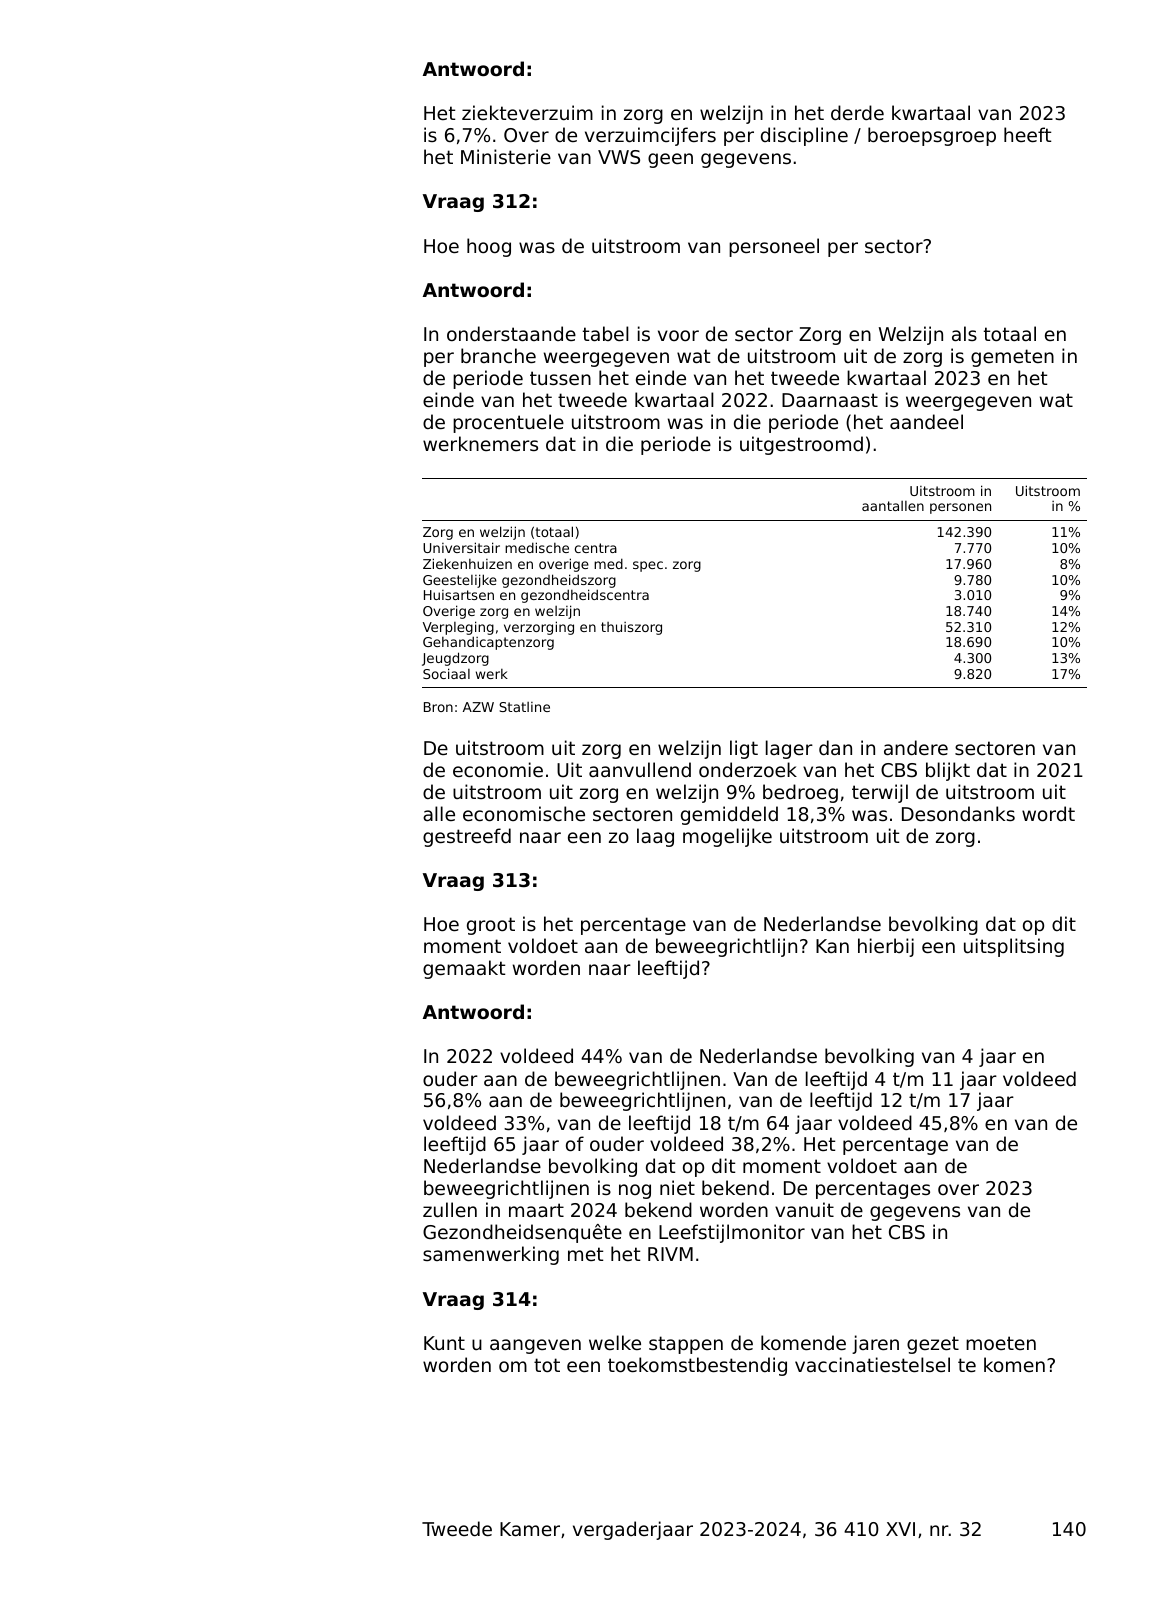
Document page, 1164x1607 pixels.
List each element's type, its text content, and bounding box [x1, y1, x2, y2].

text Het ziekteverzuim in zorg en welzijn in het derde kwartaal van 2023 is 6,7%. Over de verzuimcijfers per discipline / beroepsgroep heeft het Ministerie van VWS geen gegevens. [422, 103, 1087, 169]
table_cell 12% [998, 620, 1087, 635]
table_cell Huisartsen en gezondheidscentra [422, 588, 850, 604]
table_cell 13% [998, 651, 1087, 667]
table_cell 14% [998, 604, 1087, 619]
table_cell 8% [998, 557, 1087, 572]
table_cell 18.690 [850, 635, 998, 651]
table_cell Ziekenhuizen en overige med. spec. zorg [422, 557, 850, 572]
table_cell 10% [998, 635, 1087, 651]
text De uitstroom uit zorg en welzijn ligt lager dan in andere sectoren van de economie. Uit aanvullend onderzoek van het CBS blijkt dat in 2021 de uitstroom uit zorg en welzijn 9% bedroeg, terwijl de uitstroom uit alle economische sectoren gemiddeld 18,3% was. Desondanks wordt gestreefd naar een zo laag mogelijke uitstroom uit de zorg. [422, 738, 1087, 848]
table_cell 11% [998, 521, 1087, 541]
table_cell Overige zorg en welzijn [422, 604, 850, 619]
table_cell Jeugdzorg [422, 651, 850, 667]
table_cell Gehandicaptenzorg [422, 635, 850, 651]
subtitle Vraag 312: [422, 191, 1087, 213]
table_cell 17.960 [850, 557, 998, 572]
table_cell 3.010 [850, 588, 998, 604]
table_cell 9.820 [850, 667, 998, 687]
table_cell 52.310 [850, 620, 998, 635]
table_cell 9% [998, 588, 1087, 604]
table_cell 17% [998, 667, 1087, 687]
table_cell Universitair medische centra [422, 541, 850, 557]
table_cell Verpleging, verzorging en thuiszorg [422, 620, 850, 635]
table_header Uitstroom in aantallen personen [850, 479, 998, 519]
table_cell 142.390 [850, 521, 998, 541]
table_header [422, 479, 850, 519]
text Kunt u aangeven welke stappen de komende jaren gezet moeten worden om tot een toekomstbestendig vaccinatiestelsel te komen? [422, 1333, 1087, 1377]
table_cell Geestelijke gezondheidszorg [422, 573, 850, 588]
text Hoe groot is het percentage van de Nederlandse bevolking dat op dit moment voldoet aan de beweegrichtlijn? Kan hierbij een uitsplitsing gemaakt worden naar leeftijd? [422, 914, 1087, 980]
text In onderstaande tabel is voor de sector Zorg en Welzijn als totaal en per branche weergegeven wat de uitstroom uit de zorg is gemeten in de periode tussen het einde van het tweede kwartaal 2023 en het einde van het tweede kwartaal 2022. Daarnaast is weergegeven wat de procentuele uitstroom was in die periode (het aandeel werknemers dat in die periode is uitgestroomd). [422, 324, 1087, 456]
subtitle Vraag 314: [422, 1288, 1087, 1310]
subtitle Antwoord: [422, 1002, 1087, 1024]
text Hoe hoog was de uitstroom van personeel per sector? [422, 236, 1087, 257]
table_cell 9.780 [850, 573, 998, 588]
table_cell Zorg en welzijn (totaal) [422, 521, 850, 541]
subtitle Antwoord: [422, 59, 1087, 81]
table_cell Sociaal werk [422, 667, 850, 687]
table_cell 18.740 [850, 604, 998, 619]
table_cell 10% [998, 573, 1087, 588]
subtitle Vraag 313: [422, 870, 1087, 892]
table_cell 10% [998, 541, 1087, 557]
table_header Uitstroom in % [998, 479, 1087, 519]
table_cell 7.770 [850, 541, 998, 557]
table_cell 4.300 [850, 651, 998, 667]
subtitle Antwoord: [422, 280, 1087, 302]
text In 2022 voldeed 44% van de Nederlandse bevolking van 4 jaar en ouder aan de beweegrichtlijnen. Van de leeftijd 4 t/m 11 jaar voldeed 56,8% aan de beweegrichtlijnen, van de leeftijd 12 t/m 17 jaar voldeed 33%, van de leeftijd 18 t/m 64 jaar voldeed 45,8% en van de leeftijd 65 jaar of ouder voldeed 38,2%. Het percentage van de Nederlandse bevolking dat op dit moment voldoet aan de beweegrichtlijnen is nog niet bekend. De percentages over 2023 zullen in maart 2024 bekend worden vanuit de gegevens van de Gezondheidsenquête en Leefstijlmonitor van het CBS in samenwerking met het RIVM. [422, 1046, 1087, 1266]
table_cell Bron: AZW Statline [422, 688, 1087, 716]
